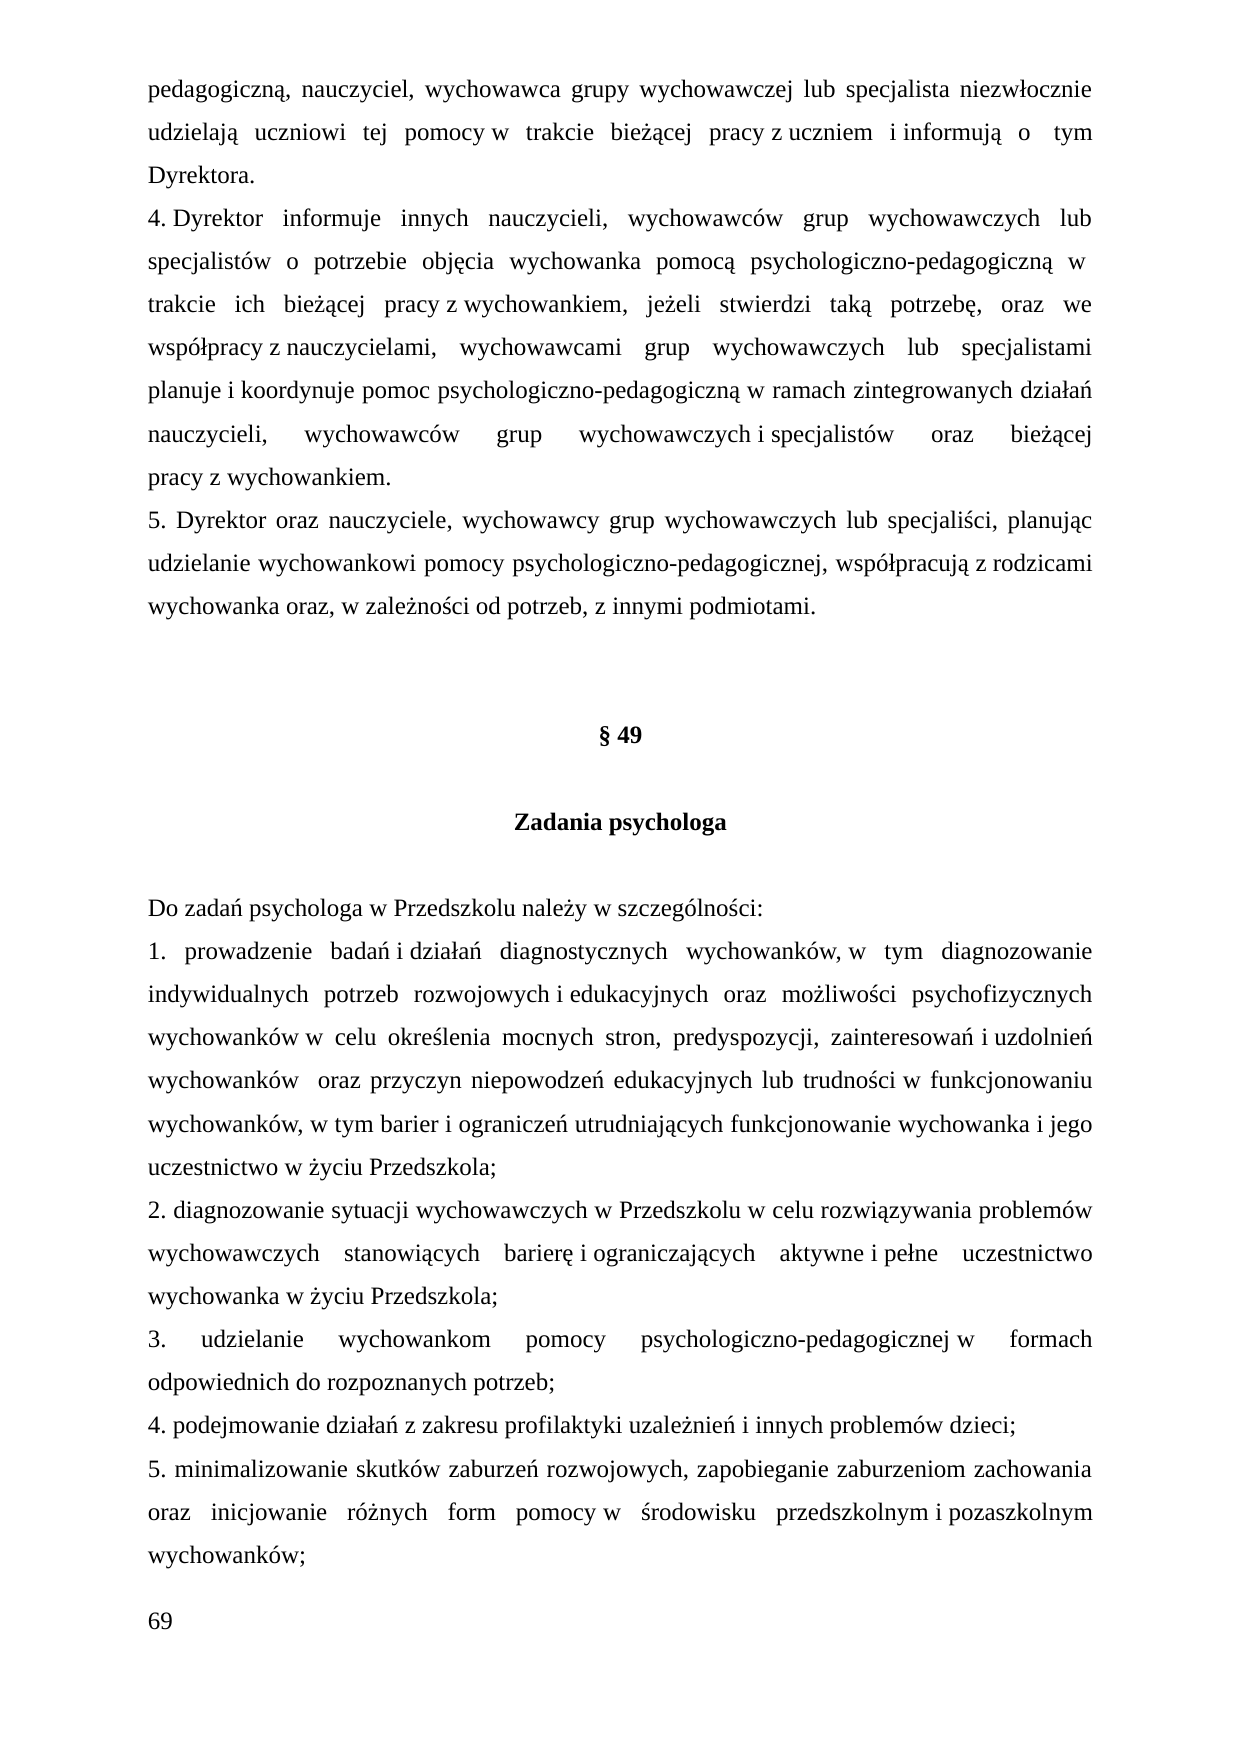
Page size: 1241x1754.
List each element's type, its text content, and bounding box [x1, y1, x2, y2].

text 3. udzielanie wychowankom pomocy psychologiczno-pedagogicznej w formach odpowiednich do rozpoznanych potrzeb; [148, 1324, 1093, 1396]
text 4. podejmowanie działań z zakresu profilaktyki uzależnień i innych problemów dzieci; [148, 1411, 1093, 1439]
text § 49 [148, 721, 1093, 749]
text Zadania psychologa [148, 807, 1093, 836]
text 2. diagnozowanie sytuacji wychowawczych w Przedszkolu w celu rozwiązywania problemów wychowawczych stanowiących barierę i ograniczających aktywne i pełne uczestnictwo wychowanka w życiu Przedszkola; [148, 1195, 1093, 1310]
text pedagogiczną, nauczyciel, wychowawca grupy wychowawczej lub specjalista niezwłocznie udzielają uczniowi tej pomocy w trakcie bieżącej pracy z uczniem i informują o tym Dyrektora. [148, 74, 1093, 189]
text 5. minimalizowanie skutków zaburzeń rozwojowych, zapobieganie zaburzeniom zachowania oraz inicjowanie różnych form pomocy w środowisku przedszkolnym i pozaszkolnym wychowanków; [148, 1454, 1093, 1569]
text Do zadań psychologa w Przedszkolu należy w szczególności: [148, 893, 1093, 922]
text 4. Dyrektor informuje innych nauczycieli, wychowawców grup wychowawczych lub specjalistów o potrzebie objęcia wychowanka pomocą psychologiczno-pedagogiczną w trakcie ich bieżącej pracy z wychowankiem, jeżeli stwierdzi taką potrzebę, oraz we współpracy z nauczycielami, wychowawcami grup wychowawczych lub specjalistami planuje i koordynuje pomoc psychologiczno-pedagogiczną w ramach zintegrowanych działań nauczycieli, wychowawców grup wychowawczych i specjalistów oraz bieżącej pracy z wychowankiem. [148, 203, 1093, 491]
text 1. prowadzenie badań i działań diagnostycznych wychowanków, w tym diagnozowanie indywidualnych potrzeb rozwojowych i edukacyjnych oraz możliwości psychofizycznych wychowanków w celu określenia mocnych stron, predyspozycji, zainteresowań i uzdolnień wychowanków oraz przyczyn niepowodzeń edukacyjnych lub trudności w funkcjonowaniu wychowanków, w tym barier i ograniczeń utrudniających funkcjonowanie wychowanka i jego uczestnictwo w życiu Przedszkola; [148, 936, 1093, 1181]
text 5. Dyrektor oraz nauczyciele, wychowawcy grup wychowawczych lub specjaliści, planując udzielanie wychowankowi pomocy psychologiczno-pedagogicznej, współpracują z rodzicami wychowanka oraz, w zależności od potrzeb, z innymi podmiotami. [148, 505, 1093, 620]
